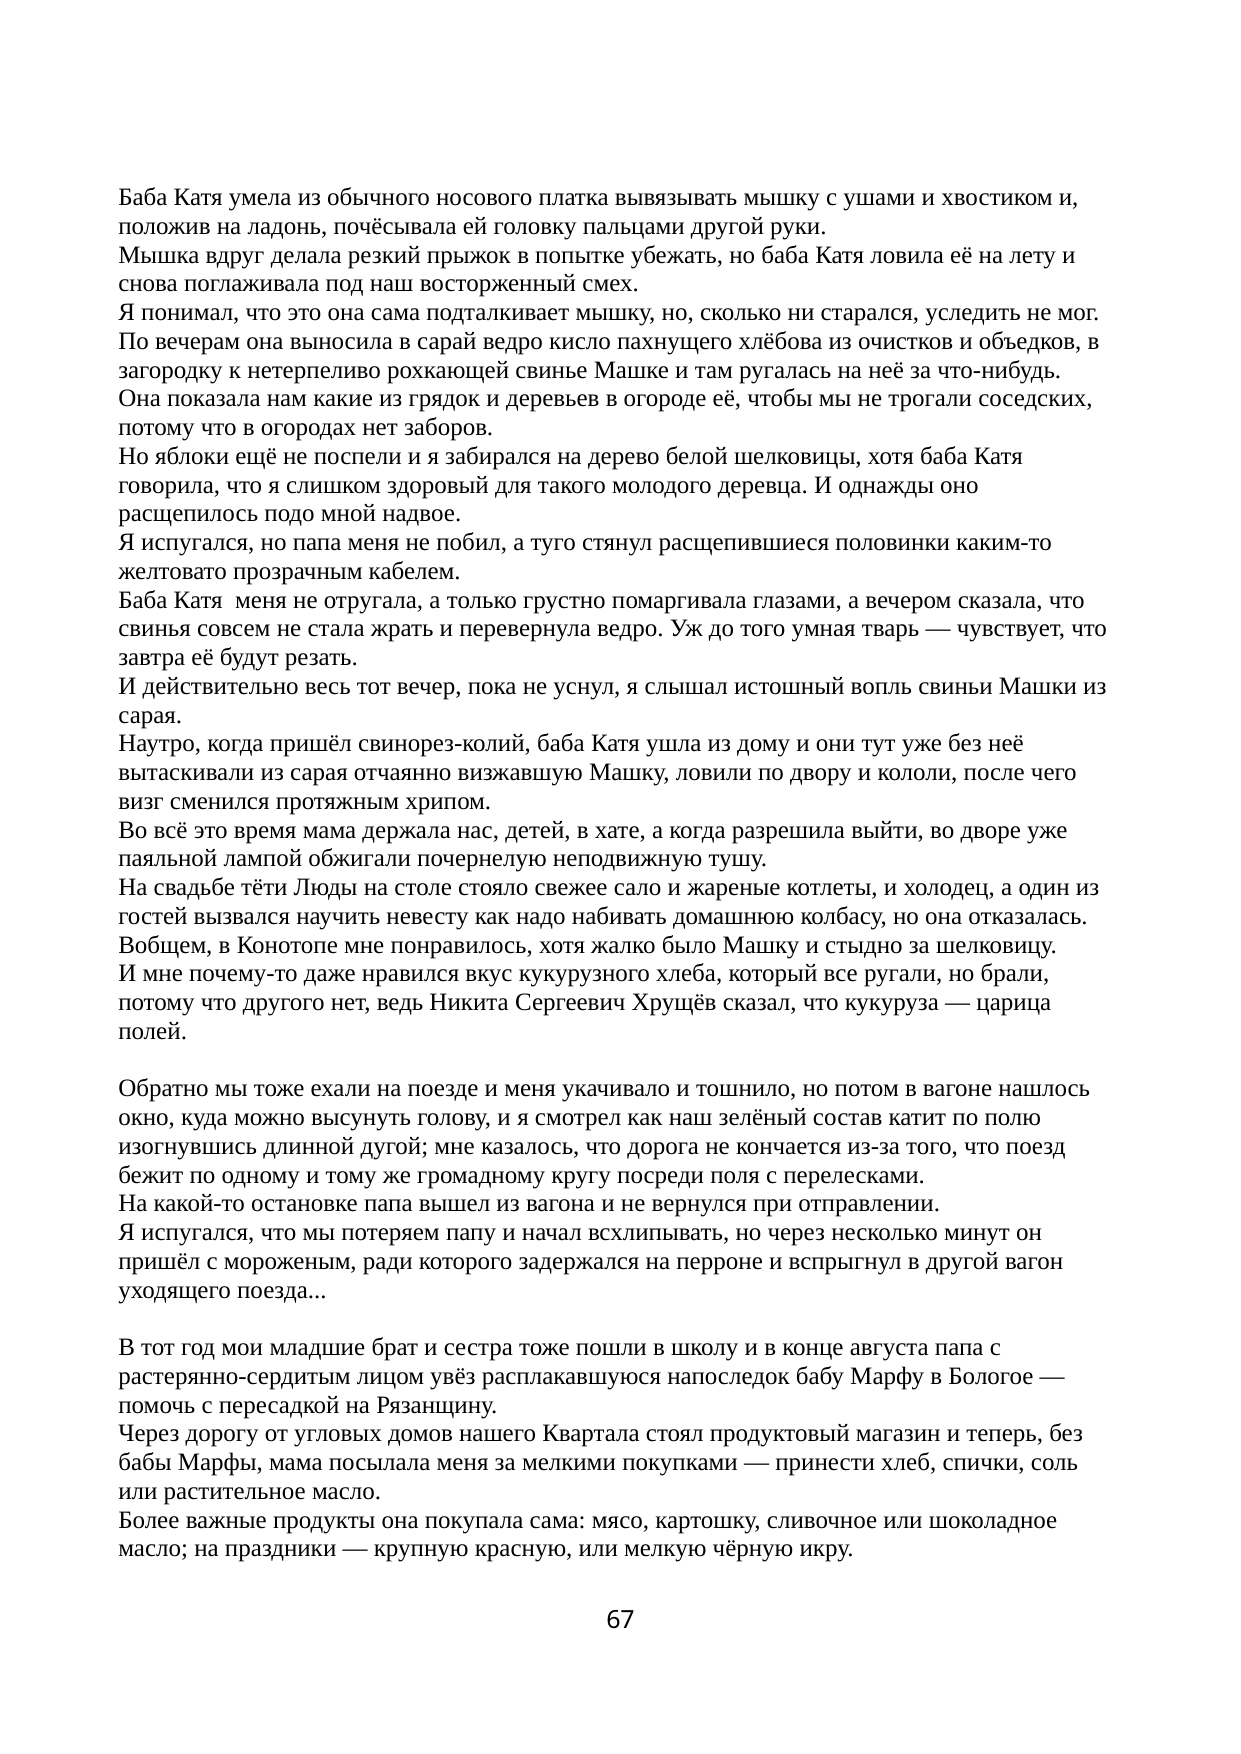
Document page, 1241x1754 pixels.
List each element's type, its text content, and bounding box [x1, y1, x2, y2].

text И действительно весь тот вечер, пока не уснул, я слышал истошный вопль свиньи Машки из сарая. [118, 671, 1122, 728]
text Баба Катя умела из обычного носового платка вывязывать мышку с ушами и хвостиком и, положив на ладонь, почёсывала ей головку пальцами другой руки. [118, 182, 1122, 240]
text По вечерам она выносила в сарай ведро кисло пахнущего хлёбова из очистков и объедков, в загородку к нетерпеливо рохкающей свинье Машке и там ругалась на неё за что-нибудь. [118, 326, 1122, 383]
text И мне почему-то даже нравился вкус кукурузного хлеба, который все ругали, но брали, потому что другого нет, ведь Никита Сергеевич Хрущёв сказал, что кукуруза — царица полей. [118, 958, 1122, 1045]
text Наутро, когда пришёл свинорез-колий, баба Катя ушла из дому и они тут уже без неё вытаскивали из сарая отчаянно визжавшую Машку, ловили по двору и кололи, после чего визг сменился протяжным хрипом. [118, 728, 1122, 815]
text Но яблоки ещё не поспели и я забирался на дерево белой шелковицы, хотя баба Катя говорила, что я слишком здоровый для такого молодого деревца. И однажды оно расщепилось подо мной надвое. [118, 441, 1122, 527]
text В тот год мои младшие брат и сестра тоже пошли в школу и в конце августа папа с растерянно-сердитым лицом увёз расплакавшуюся напоследок бабу Марфу в Бологое — помочь с пересадкой на Рязанщину. [118, 1332, 1122, 1418]
text Через дорогу от угловых домов нашего Квартала стоял продуктовый магазин и теперь, без бабы Марфы, мама посылала меня за мелкими покупками — принести хлеб, спички, соль или растительное масло. [118, 1418, 1122, 1505]
text На какой-то остановке папа вышел из вагона и не вернулся при отправлении. [118, 1188, 1122, 1217]
text Во всё это время мама держала нас, детей, в хате, а когда разрешила выйти, во дворе уже паяльной лампой обжигали почернелую неподвижную тушу. [118, 815, 1122, 872]
text Я испугался, но папа меня не побил, а туго стянул расщепившиеся половинки каким-то желтовато прозрачным кабелем. [118, 527, 1122, 585]
text Баба Катя меня не отругала, а только грустно помаргивала глазами, а вечером сказала, что свинья совсем не стала жрать и перевернула ведро. Уж до того умная тварь — чувствует, что завтра её будут резать. [118, 585, 1122, 671]
text Я испугался, что мы потеряем папу и начал всхлипывать, но через несколько минут он пришёл с мороженым, ради которого задержался на перроне и вспрыгнул в другой вагон уходящего поезда... [118, 1217, 1122, 1303]
text Обратно мы тоже ехали на поезде и меня укачивало и тошнило, но потом в вагоне нашлось окно, куда можно высунуть голову, и я смотрел как наш зелёный состав катит по полю изогнувшись длинной дугой; мне казалось, что дорога не кончается из-за того, что поезд бежит по одному и тому же громадному кругу посреди поля с перелесками. [118, 1073, 1122, 1188]
text Более важные продукты она покупала сама: мясо, картошку, сливочное или шоколадное масло; на праздники — крупную красную, или мелкую чёрную икру. [118, 1505, 1122, 1562]
text Она показала нам какие из грядок и деревьев в огороде её, чтобы мы не трогали соседских, потому что в огородах нет заборов. [118, 383, 1122, 441]
text На свадьбе тёти Люды на столе стояло свежее сало и жареные котлеты, и холодец, а один из гостей вызвался научить невесту как надо набивать домашнюю колбасу, но она отказалась. [118, 872, 1122, 930]
text Вобщем, в Конотопе мне понравилось, хотя жалко было Машку и стыдно за шелковицу. [118, 930, 1122, 958]
text Я понимал, что это она сама подталкивает мышку, но, сколько ни старался, уследить не мог. [118, 297, 1122, 326]
text Мышка вдруг делала резкий прыжок в попытке убежать, но баба Катя ловила её на лету и снова поглаживала под наш восторженный смех. [118, 240, 1122, 297]
